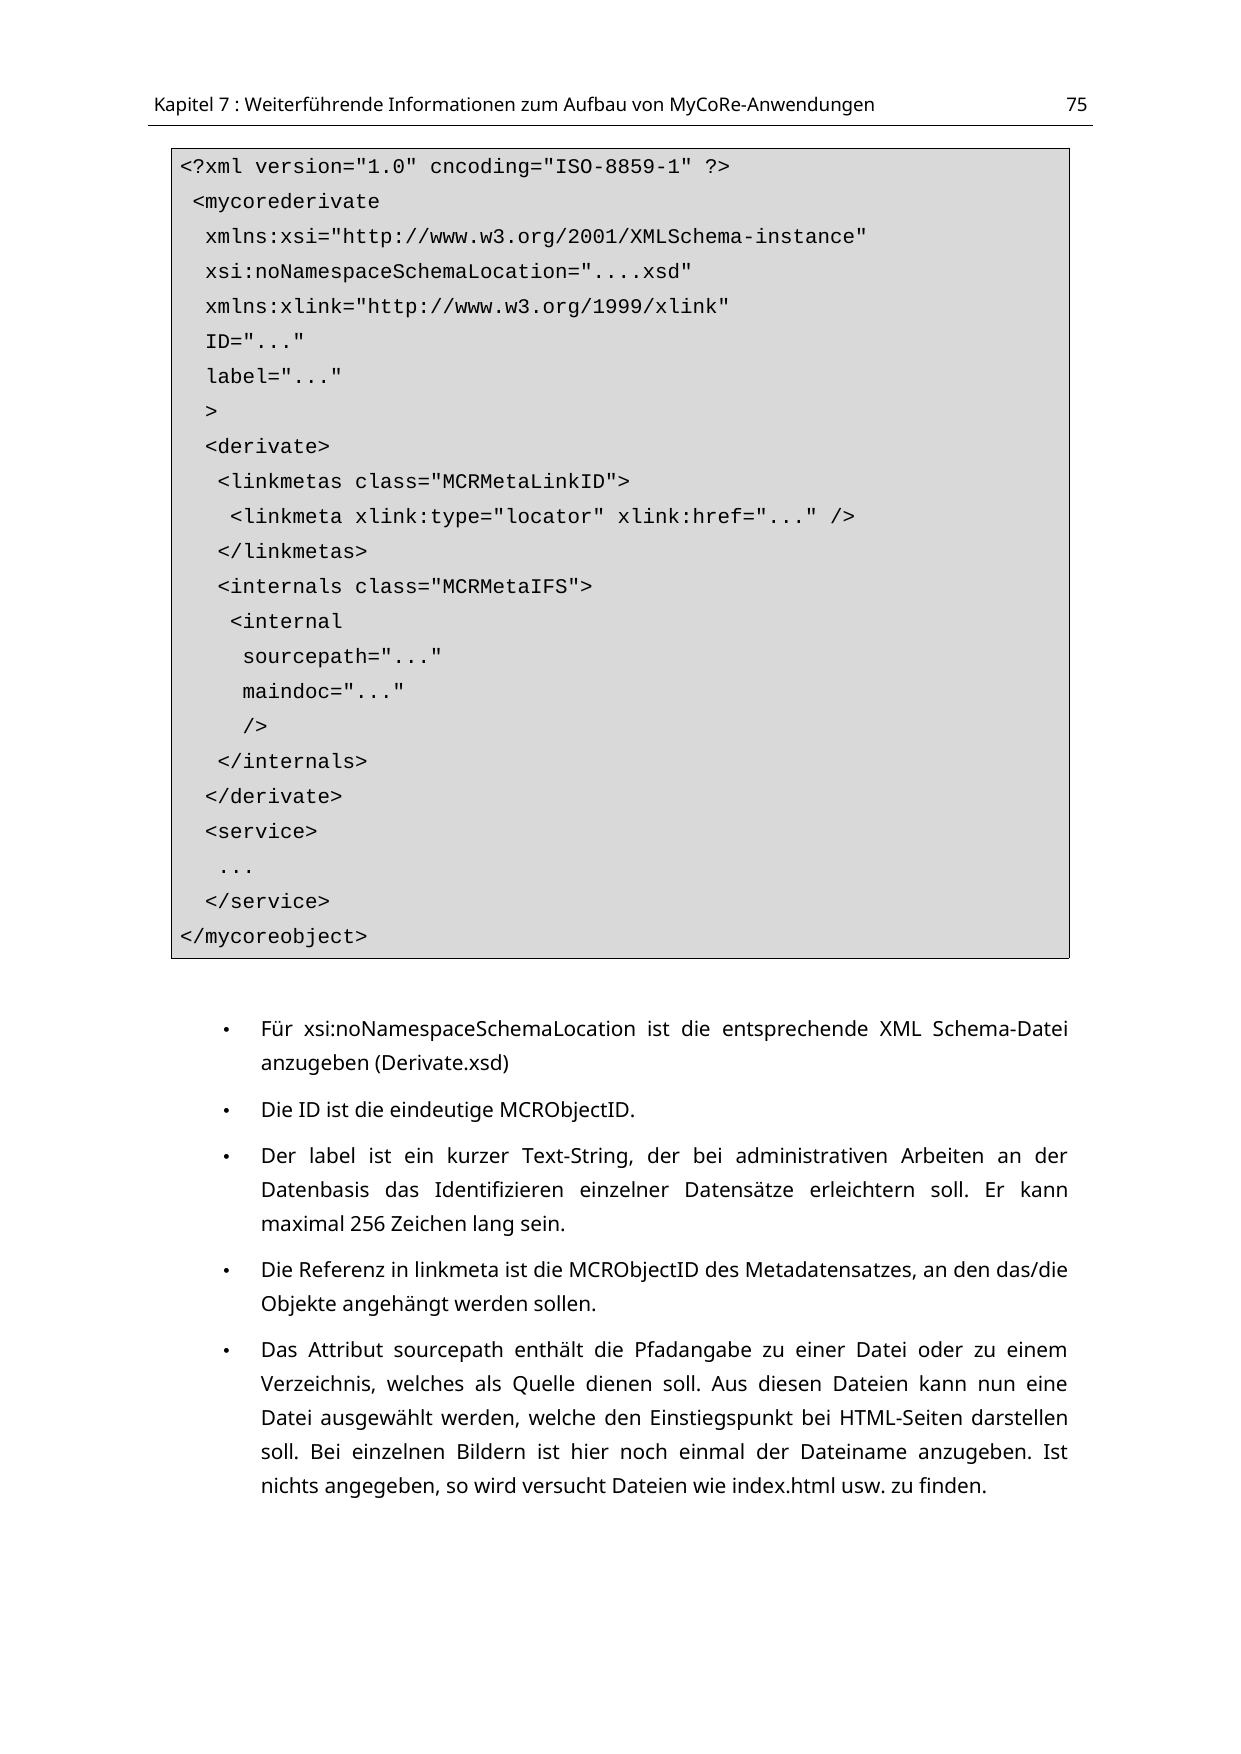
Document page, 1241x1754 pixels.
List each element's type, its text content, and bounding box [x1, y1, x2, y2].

text </derivate> [172, 778, 1069, 809]
list Der label ist ein kurzer Text-String, der bei administrativen Arbeiten an der Datenbasis das Identifizieren einzelner Datensätze erleichtern soll. Er kann maximal 256 Zeichen lang sein. [185, 1141, 1069, 1237]
text </service> [172, 883, 1069, 914]
text maindoc="..." [172, 673, 1069, 704]
text </internals> [172, 743, 1069, 774]
text </mycoreobject> [172, 918, 1069, 958]
text <linkmetas class="MCRMetaLinkID"> [172, 463, 1069, 494]
text ... [172, 848, 1069, 879]
text <internal [172, 603, 1069, 634]
list Für xsi:noNamespaceSchemaLocation ist die entsprechende XML Schema-Datei anzugeben (Derivate.xsd) [185, 1014, 1069, 1077]
list Das Attribut sourcepath enthält die Pfadangabe zu einer Datei oder zu einem Verzeichnis, welches als Quelle dienen soll. Aus diesen Dateien kann nun eine Datei ausgewählt werden, welche den Einstiegspunkt bei HTML-Seiten darstellen soll. Bei einzelnen Bildern ist hier noch einmal der Dateiname anzugeben. Ist nichts angegeben, so wird versucht Dateien wie index.html usw. zu finden. [185, 1335, 1069, 1499]
list Die Referenz in linkmeta ist die MCRObjectID des Metadatensatzes, an den das/die Objekte angehängt werden sollen. [185, 1255, 1069, 1317]
text <service> [172, 813, 1069, 844]
text xmlns:xlink="http://www.w3.org/1999/xlink" [172, 288, 1069, 319]
text xmlns:xsi="http://www.w3.org/2001/XMLSchema-instance" [172, 218, 1069, 249]
text sourcepath="..." [172, 638, 1069, 669]
text <?xml version="1.0" cncoding="ISO-8859-1" ?> [172, 149, 1069, 179]
text <internals class="MCRMetaIFS"> [172, 568, 1069, 599]
text <linkmeta xlink:type="locator" xlink:href="..." /> [172, 498, 1069, 529]
text label="..." [172, 358, 1069, 389]
text > [172, 393, 1069, 424]
list Die ID ist die eindeutige MCRObjectID. [185, 1095, 1069, 1123]
text <mycorederivate [172, 183, 1069, 214]
text </linkmetas> [172, 533, 1069, 564]
text <derivate> [172, 428, 1069, 459]
text /> [172, 708, 1069, 739]
text xsi:noNamespaceSchemaLocation="....xsd" [172, 253, 1069, 284]
text ID="..." [172, 323, 1069, 354]
